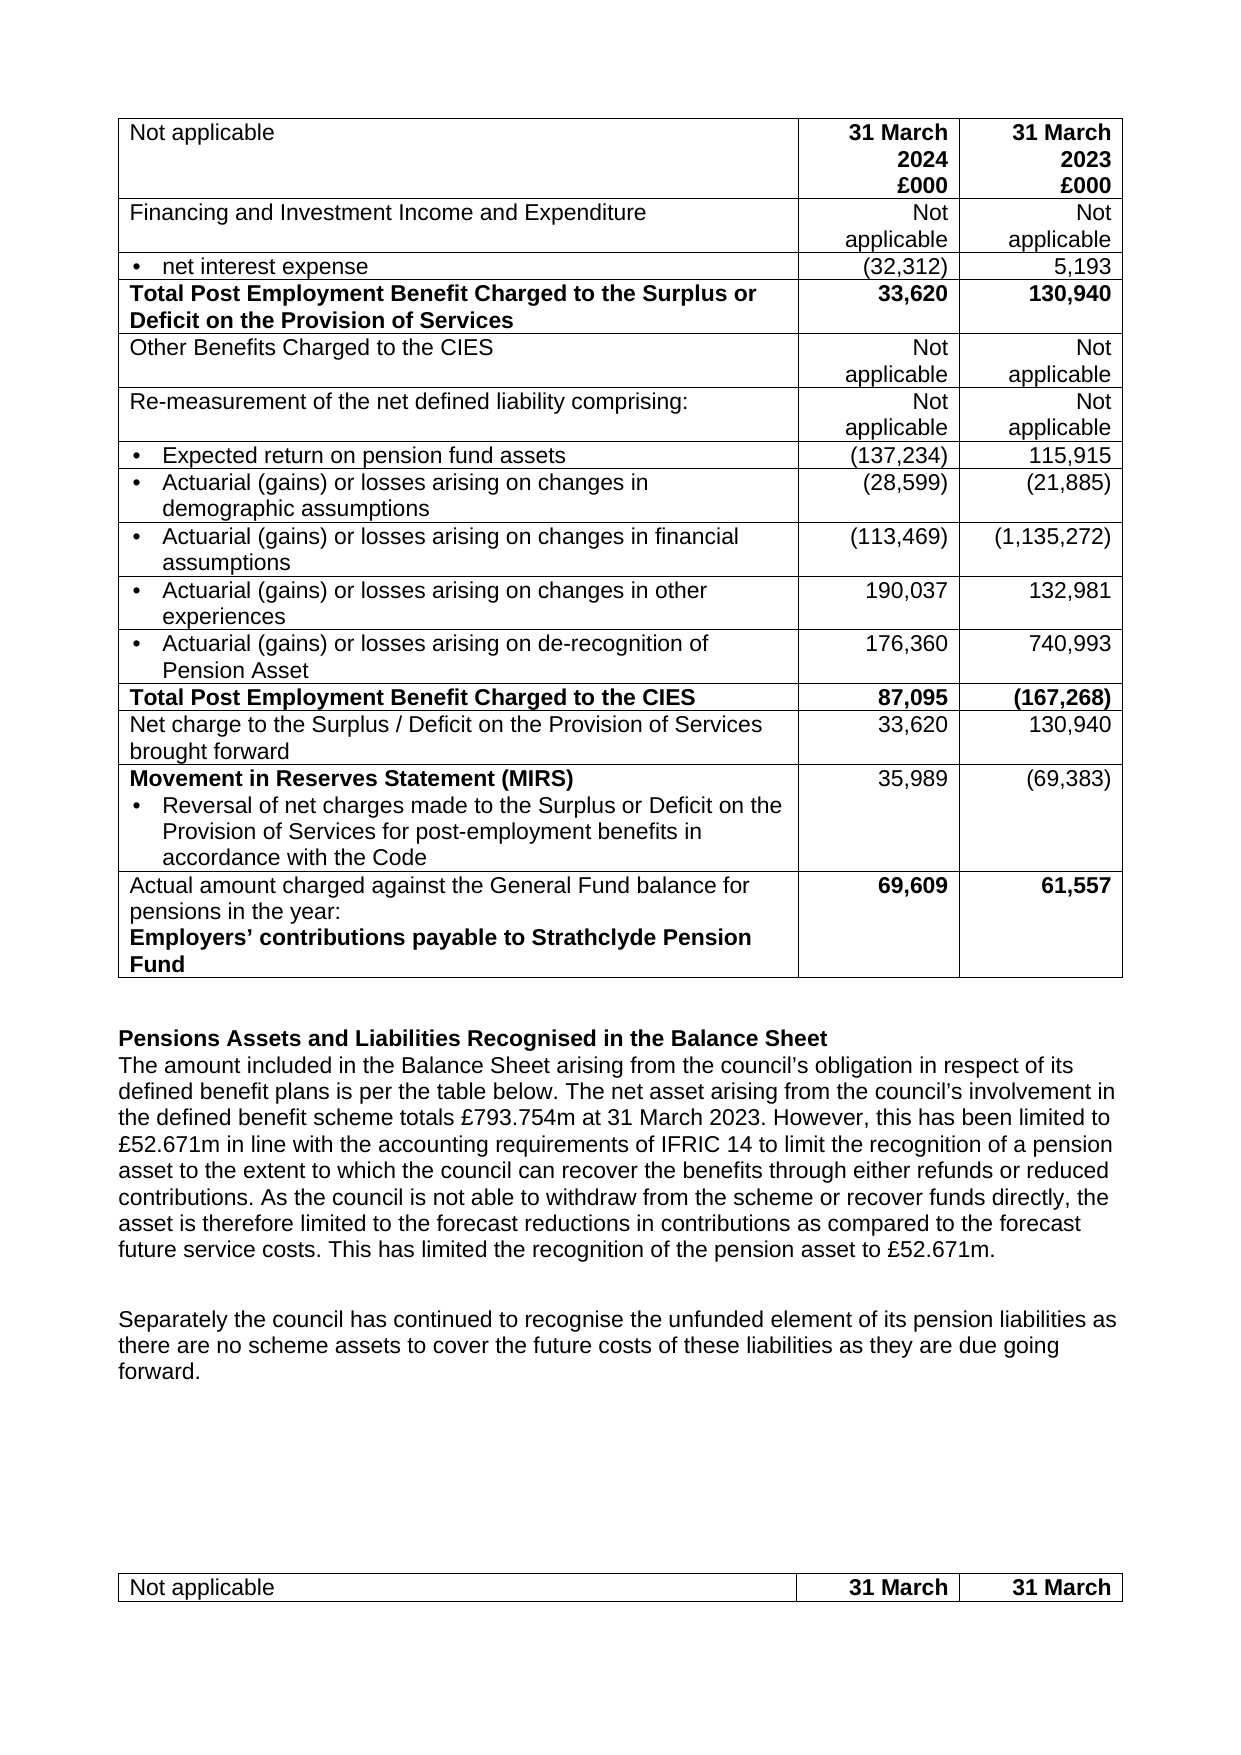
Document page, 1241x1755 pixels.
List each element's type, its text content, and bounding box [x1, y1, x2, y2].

table_cell Expected return on pension fund assets [119, 442, 798, 468]
table_cell 176,360 [799, 630, 959, 683]
table_cell 33,620 [799, 711, 959, 764]
table_cell Not applicable [960, 334, 1122, 387]
table_cell 35,989 [799, 765, 959, 871]
table_cell Other Benefits Charged to the CIES [119, 334, 798, 387]
table_cell 740,993 [960, 630, 1122, 683]
table_cell Re-measurement of the net defined liability comprising: [119, 388, 798, 441]
table_header 31 March 2023 £000 [960, 119, 1122, 198]
table_cell (113,469) [799, 523, 959, 576]
table_cell (1,135,272) [960, 523, 1122, 576]
table_cell 190,037 [799, 577, 959, 629]
table_cell (32,312) [799, 253, 959, 279]
table_cell 69,609 [799, 872, 959, 977]
table_cell (28,599) [799, 469, 959, 522]
table_cell Not applicable [960, 199, 1122, 252]
table_cell Not applicable [799, 334, 959, 387]
table_cell Not applicable [960, 388, 1122, 441]
table_cell 33,620 [799, 280, 959, 333]
table_header 31 March [797, 1574, 959, 1601]
table_cell 132,981 [960, 577, 1122, 629]
table_cell 130,940 [960, 280, 1122, 333]
table_cell Not applicable [799, 199, 959, 252]
table_cell Actual amount charged against the General Fund balance for pensions in the year: Employers’ contributions payable to Strathclyde Pension Fund [119, 872, 798, 977]
text Separately the council has continued to recognise the unfunded element of its pension liabilities as there are no scheme assets to cover the future costs of these liabilities as they are due going forward. [118, 1306, 1122, 1384]
table_cell 61,557 [960, 872, 1122, 977]
table_cell 87,095 [799, 684, 959, 710]
table_cell Total Post Employment Benefit Charged to the CIES [119, 684, 798, 710]
subtitle Pensions Assets and Liabilities Recognised in the Balance Sheet The amount included in the Balance Sheet arising from the council’s obligation in respect of its defined benefit plans is per the table below. The net asset arising from the council’s involvement in the defined benefit scheme totals £793.754m at 31 March 2023. However, this has been limited to £52.671m in line with the accounting requirements of IFRIC 14 to limit the recognition of a pension asset to the extent to which the council can recover the benefits through either refunds or reduced contributions. As the council is not able to withdraw from the scheme or recover funds directly, the asset is therefore limited to the forecast reductions in contributions as compared to the forecast future service costs. This has limited the recognition of the pension asset to £52.671m. [118, 1025, 1122, 1262]
table_cell Financing and Investment Income and Expenditure [119, 199, 798, 252]
table_cell Not applicable [799, 388, 959, 441]
table_cell Total Post Employment Benefit Charged to the Surplus or Deficit on the Provision of Services [119, 280, 798, 333]
table_cell (21,885) [960, 469, 1122, 522]
table_cell Actuarial (gains) or losses arising on de-recognition of Pension Asset [119, 630, 798, 683]
table_header 31 March [960, 1574, 1122, 1601]
table_cell net interest expense [119, 253, 798, 279]
table_header Not applicable [119, 119, 798, 198]
table_header Not applicable [119, 1574, 796, 1601]
table_cell (69,383) [960, 765, 1122, 871]
table_cell (167,268) [960, 684, 1122, 710]
table_cell Actuarial (gains) or losses arising on changes in other experiences [119, 577, 798, 629]
table_cell Actuarial (gains) or losses arising on changes in demographic assumptions [119, 469, 798, 522]
table_cell 5,193 [960, 253, 1122, 279]
table_cell Movement in Reserves Statement (MIRS) Reversal of net charges made to the Surplus or Deficit on the Provision of Services for post-employment benefits in accordance with the Code [119, 765, 798, 871]
table_cell 115,915 [960, 442, 1122, 468]
table_cell (137,234) [799, 442, 959, 468]
table_cell Actuarial (gains) or losses arising on changes in financial assumptions [119, 523, 798, 576]
table_cell Net charge to the Surplus / Deficit on the Provision of Services brought forward [119, 711, 798, 764]
table_cell 130,940 [960, 711, 1122, 764]
table_header 31 March 2024 £000 [799, 119, 959, 198]
